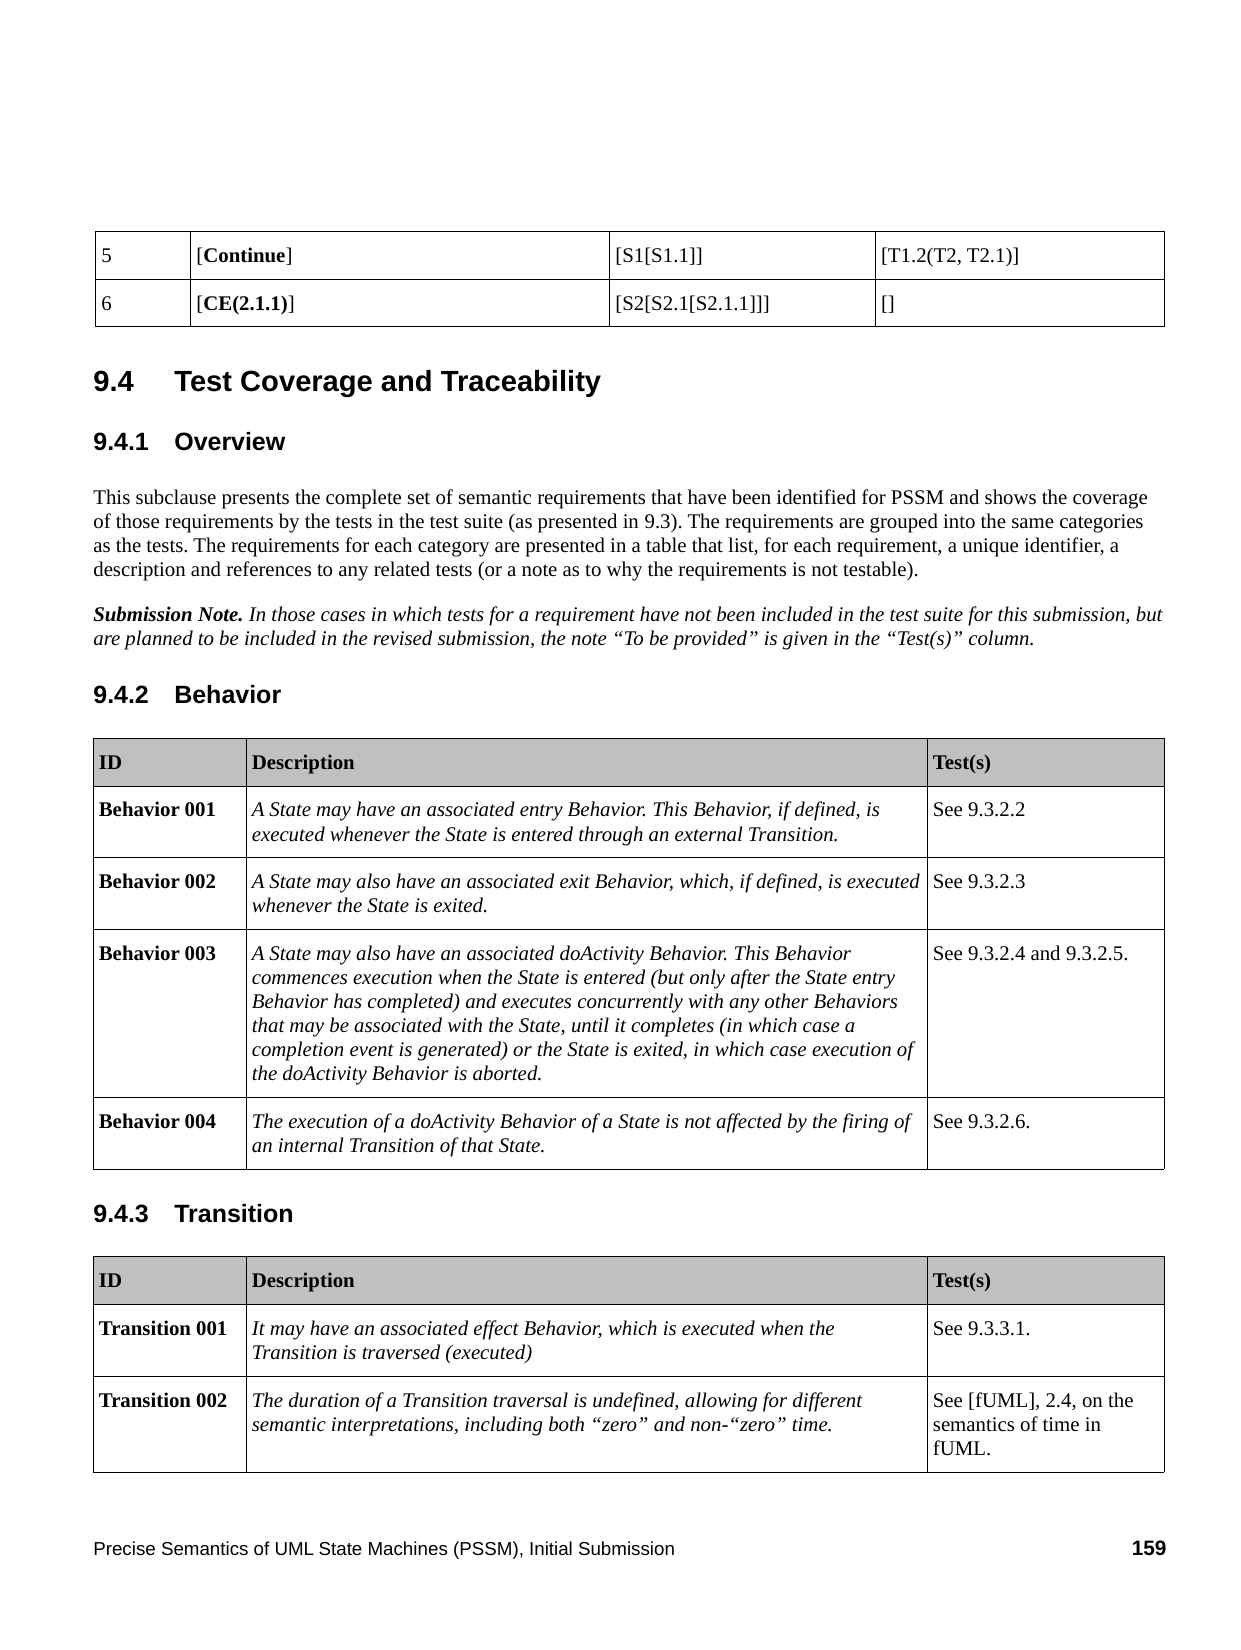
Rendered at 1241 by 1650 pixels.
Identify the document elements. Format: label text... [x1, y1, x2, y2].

table_header Description [247, 739, 927, 786]
table_cell [T1.2(T2, T2.1)] [876, 232, 1164, 279]
table_cell See 9.3.2.2 [928, 787, 1164, 857]
table_cell Behavior 002 [94, 858, 246, 929]
table_header ID [94, 1257, 246, 1304]
subtitle Overview [93, 427, 1164, 456]
table_header Test(s) [928, 739, 1164, 786]
table_cell [S2[S2.1[S2.1.1]]] [610, 280, 875, 326]
table_cell A State may have an associated entry Behavior. This Behavior, if defined, is executed whenever the State is entered through an external Transition. [247, 787, 927, 857]
table_cell See 9.3.3.1. [928, 1305, 1164, 1376]
table_cell The execution of a doActivity Behavior of a State is not affected by the firing of an internal Transition of that State. [247, 1098, 927, 1169]
table_header Test(s) [928, 1257, 1164, 1304]
table_cell See [fUML], 2.4, on the semantics of time in fUML. [928, 1377, 1164, 1472]
table_cell [CE(2.1.1)] [191, 280, 609, 326]
table_cell See 9.3.2.3 [928, 858, 1164, 929]
table_cell A State may also have an associated doActivity Behavior. This Behavior commences execution when the State is entered (but only after the State entry Behavior has completed) and executes concurrently with any other Behaviors that may be associated with the State, until it completes (in which case a completion event is generated) or the State is exited, in which case execution of the doActivity Behavior is aborted. [247, 930, 927, 1097]
table_cell Transition 002 [94, 1377, 246, 1472]
table_cell A State may also have an associated exit Behavior, which, if defined, is executed whenever the State is exited. [247, 858, 927, 929]
subtitle Transition [93, 1198, 1164, 1227]
table_cell Behavior 001 [94, 787, 246, 857]
subtitle Test Coverage and Traceability [93, 362, 1164, 397]
table_header ID [94, 739, 246, 786]
table_cell It may have an associated effect Behavior, which is executed when the Transition is traversed (executed) [247, 1305, 927, 1376]
table_cell 5 [96, 232, 190, 279]
table_cell The duration of a Transition traversal is undefined, allowing for different semantic interpretations, including both “zero” and non-“zero” time. [247, 1377, 927, 1472]
table_cell Transition 001 [94, 1305, 246, 1376]
table_cell [Continue] [191, 232, 609, 279]
table_header Description [247, 1257, 927, 1304]
text Submission Note. In those cases in which tests for a requirement have not been included in the test suite for this submission, but are planned to be included in the revised submission, the note “To be provided” is given in the “Test(s)” column. [93, 602, 1164, 650]
table_cell Behavior 003 [94, 930, 246, 1097]
text This subclause presents the complete set of semantic requirements that have been identified for PSSM and shows the coverage of those requirements by the tests in the test suite (as presented in 9.3). The requirements are grouped into the same categories as the tests. The requirements for each category are presented in a table that list, for each requirement, a unique identifier, a description and references to any related tests (or a note as to why the requirements is not testable). [93, 485, 1164, 581]
table_cell See 9.3.2.6. [928, 1098, 1164, 1169]
table_cell 6 [96, 280, 190, 326]
subtitle Behavior [93, 679, 1164, 709]
table_cell [] [876, 280, 1164, 326]
table_cell [S1[S1.1]] [610, 232, 875, 279]
table_cell See 9.3.2.4 and 9.3.2.5. [928, 930, 1164, 1097]
table_cell Behavior 004 [94, 1098, 246, 1169]
